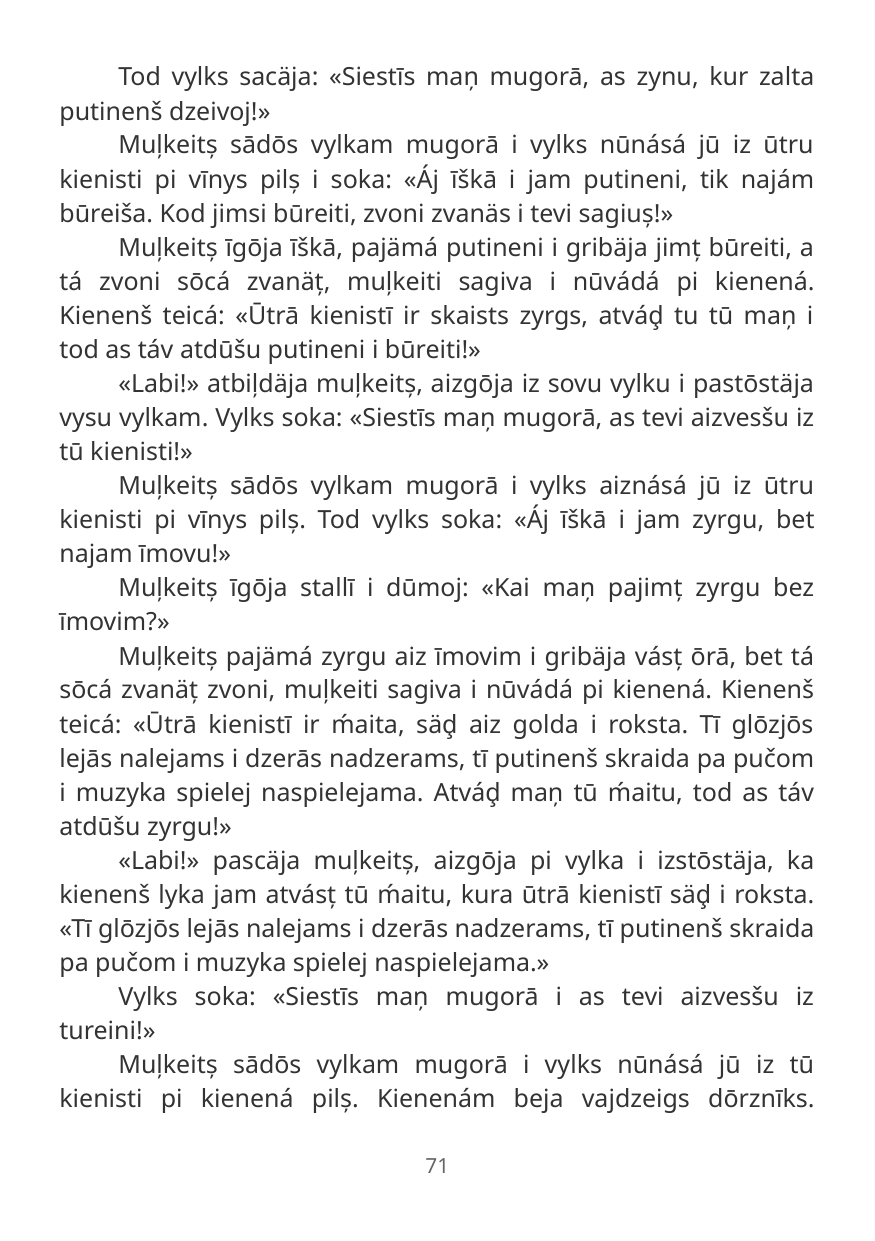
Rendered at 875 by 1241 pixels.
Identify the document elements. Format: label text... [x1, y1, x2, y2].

text Vylks soka: «Siestīs maņ mugorā i as tevi aizvesšu iz tureini!» [59, 979, 815, 1047]
text Muļkeitș sādōs vylkam mugorā i vylks aiznásá jū iz ūtru kienisti pi vīnys pilș. Tod vylks soka: «Áj īškā i jam zyrgu, bet najam īmovu!» [59, 468, 815, 570]
text Muļkeitș sādōs vylkam mugorā i vylks nūnásá jū iz ūtru kienisti pi vīnys pilș i soka: «Áj īškā i jam putineni, tik najám būreiša. Kod jimsi būreiti, zvoni zvanäs i tevi sagiuș!» [59, 127, 815, 229]
text «Labi!» atbiļdäja muļkeitș, aizgōja iz sovu vylku i pastōstäja vysu vylkam. Vylks soka: «Siestīs maņ mugorā, as tevi aizvesšu iz tū kienisti!» [59, 366, 815, 468]
text Muļkeitș īgōja īškā, pajämá putineni i gribäja jimț būreiti, a tá zvoni sōcá zvanäț, muļkeiti sagiva i nūvádá pi kienená. Kienenš teicá: «Ūtrā kienistī ir skaists zyrgs, atváḑ tu tū maņ i tod as táv atdūšu putineni i būreiti!» [59, 229, 815, 366]
text Tod vylks sacäja: «Siestīs maņ mugorā, as zynu, kur zalta putinenš dzeivoj!» [59, 59, 815, 127]
text Muļkeitș īgōja stallī i dūmoj: «Kai maņ pajimț zyrgu bez īmovim?» [59, 570, 815, 638]
text Muļkeitș pajämá zyrgu aiz īmovim i gribäja vásț ōrā, bet tá sōcá zvanäț zvoni, muļkeiti sagiva i nūvádá pi kienená. Kienenš teicá: «Ūtrā kienistī ir ḿaita, säḑ aiz golda i roksta. Tī glōzjōs lejās nalejams i dzerās nadzerams, tī putinenš skraida pa pučom i muzyka spielej naspielejama. Atváḑ maņ tū ḿaitu, tod as táv atdūšu zyrgu!» [59, 638, 815, 842]
text «Labi!» pascäja muļkeitș, aizgōja pi vylka i izstōstäja, ka kienenš lyka jam atvásț tū ḿaitu, kura ūtrā kienistī säḑ i roksta. «Tī glōzjōs lejās nalejams i dzerās nadzerams, tī putinenš skraida pa pučom i muzyka spielej naspielejama.» [59, 842, 815, 979]
text Muļkeitș sādōs vylkam mugorā i vylks nūnásá jū iz tū kienisti pi kienená pilș. Kienenám beja vajdzeigs dōrznīks. [59, 1047, 815, 1115]
